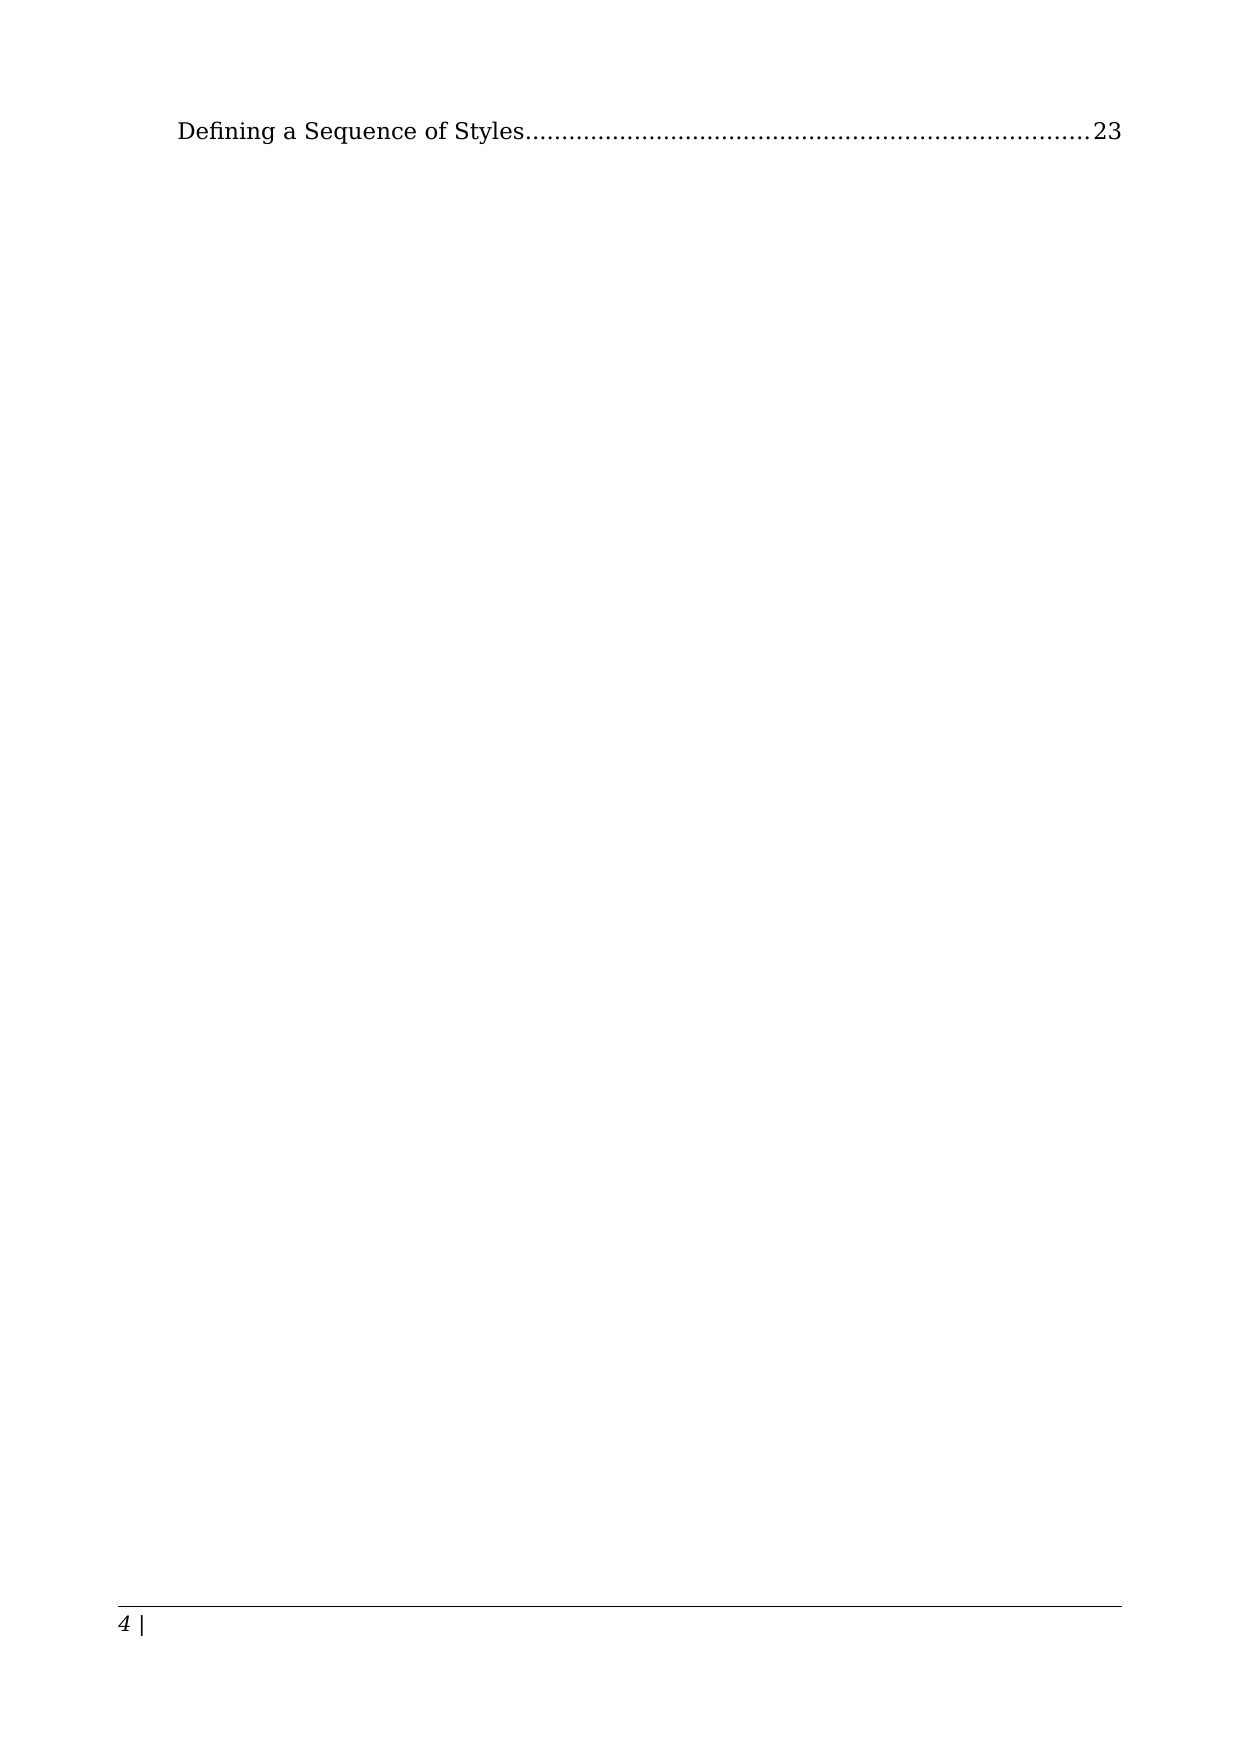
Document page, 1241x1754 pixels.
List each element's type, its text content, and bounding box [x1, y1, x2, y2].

text Defining a Sequence of Styles 23 [177, 118, 1122, 145]
